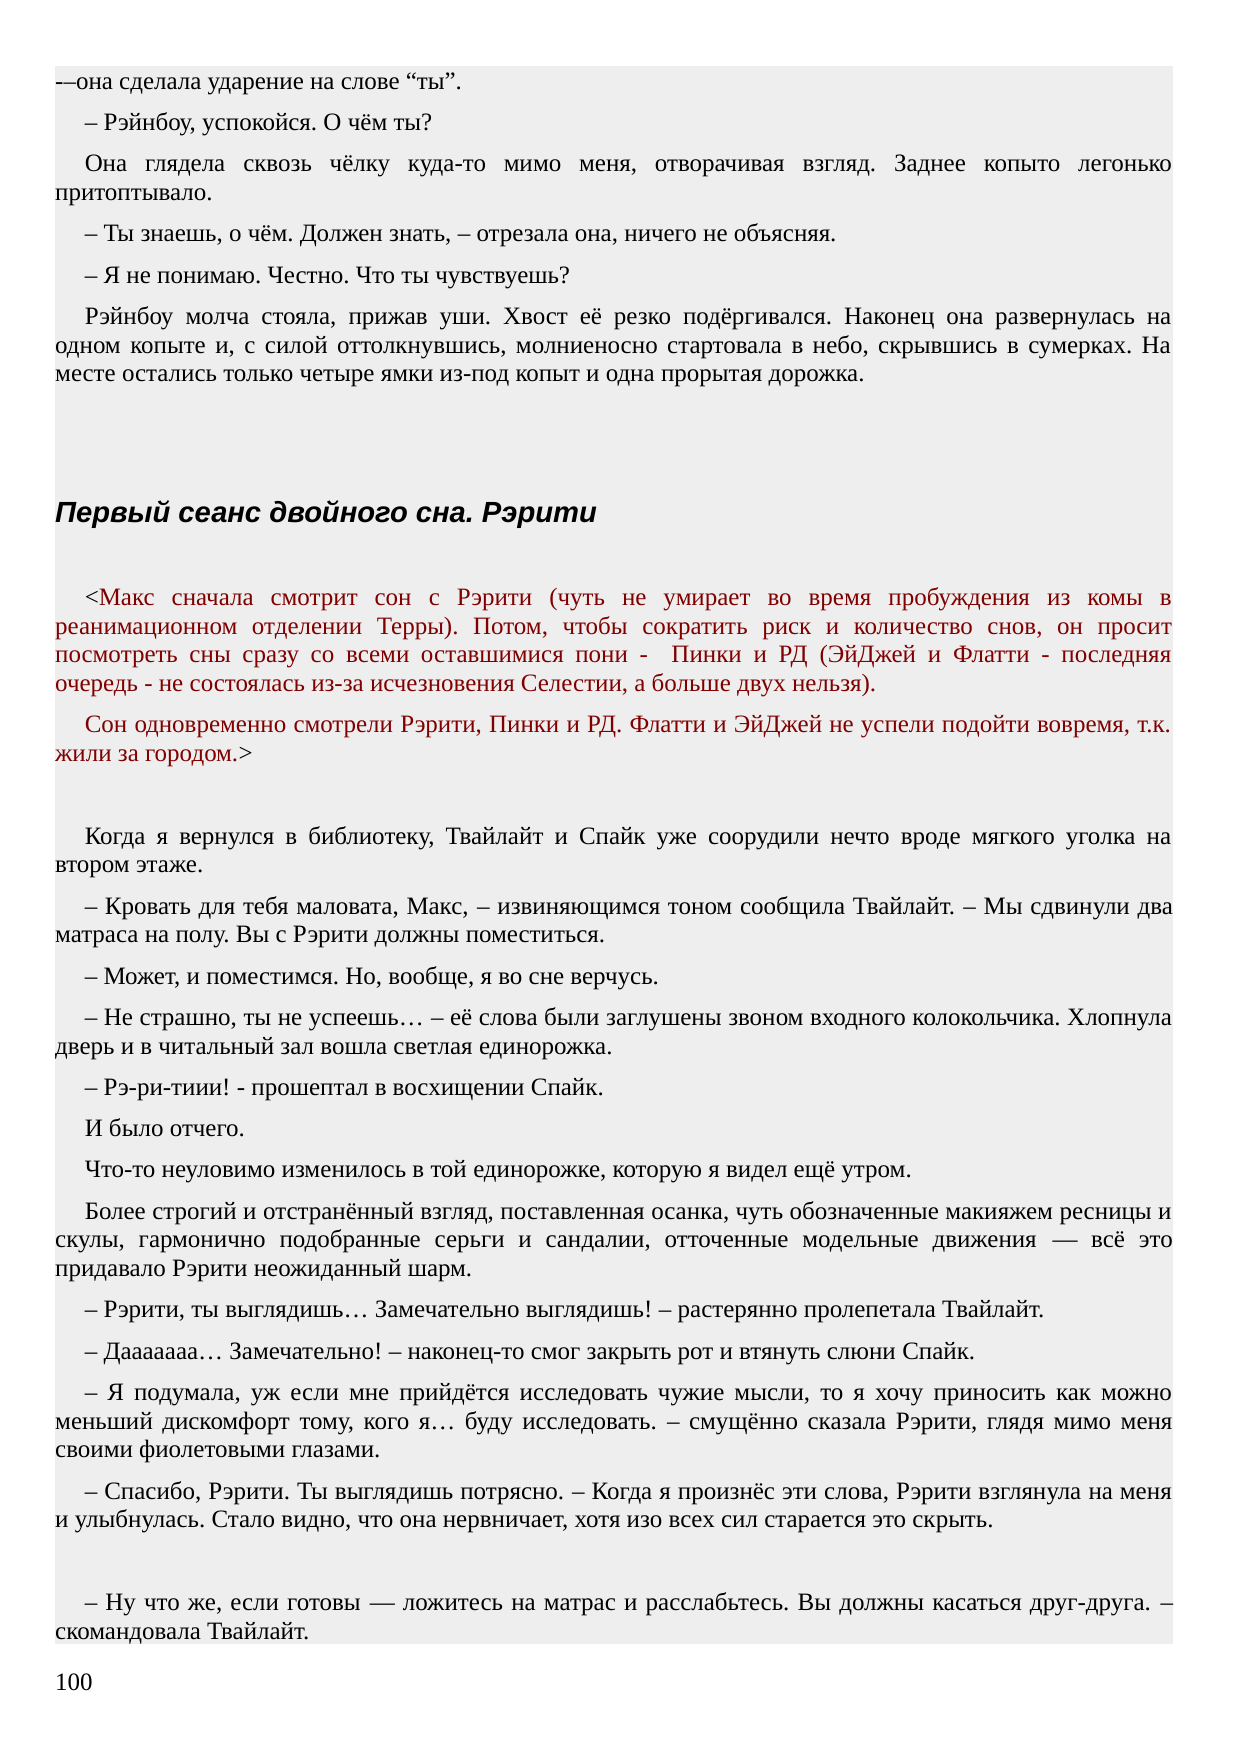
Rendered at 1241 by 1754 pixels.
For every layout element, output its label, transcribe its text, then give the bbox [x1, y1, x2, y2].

text И было отчего. [55, 1113, 1173, 1142]
text <Макс сначала смотрит сон с Рэрити (чуть не умирает во время пробуждения из комы в реанимационном отделении Терры). Потом, чтобы сократить риск и количество снов, он просит посмотреть сны сразу со всеми оставшимися пони - Пинки и РД (ЭйДжей и Флатти - последняя очередь - не состоялась из-за исчезновения Селестии, а больше двух нельзя). [55, 582, 1173, 697]
text – Я не понимаю. Честно. Что ты чувствуешь? [55, 260, 1173, 288]
text Более строгий и отстранённый взгляд, поставленная осанка, чуть обозначенные макияжем ресницы и скулы, гармонично подобранные серьги и сандалии, отточенные модельные движения — всё это придавало Рэрити неожиданный шарм. [55, 1196, 1173, 1282]
text – Рэ-ри-тиии! - прошептал в восхищении Спайк. [55, 1072, 1173, 1101]
text – Рэрити, ты выглядишь… Замечательно выглядишь! – растерянно пролепетала Твайлайт. [55, 1294, 1173, 1323]
text – Я подумала, уж если мне прийдётся исследовать чужие мысли, то я хочу приносить как можно меньший дискомфорт тому, кого я… буду исследовать. – смущённо сказала Рэрити, глядя мимо меня своими фиолетовыми глазами. [55, 1377, 1173, 1463]
text – Ну что же, если готовы — ложитесь на матрас и расслабьтесь. Вы должны касаться друг-друга. – скомандовала Твайлайт. [55, 1587, 1173, 1644]
text – Не страшно, ты не успеешь… – её слова были заглушены звоном входного колокольчика. Хлопнула дверь и в читальный зал вошла светлая единорожка. [55, 1002, 1173, 1059]
text – Спасибо, Рэрити. Ты выглядишь потрясно. – Когда я произнёс эти слова, Рэрити взглянула на меня и улыбнулась. Стало видно, что она нервничает, хотя изо всех сил старается это скрыть. [55, 1476, 1173, 1533]
text – Дааааааа… Замечательно! – наконец-то смог закрыть рот и втянуть слюни Спайк. [55, 1336, 1173, 1364]
text – Ты знаешь, о чём. Должен знать, – отрезала она, ничего не объясняя. [55, 218, 1173, 247]
subtitle Первый сеанс двойного сна. Рэрити [55, 495, 1173, 528]
text Что-то неуловимо изменилось в той единорожке, которую я видел ещё утром. [55, 1154, 1173, 1183]
text Она глядела сквозь чёлку куда-то мимо меня, отворачивая взгляд. Заднее копыто легонько притоптывало. [55, 148, 1173, 206]
text -–она сделала ударение на слове “ты”. [55, 66, 1173, 95]
text Когда я вернулся в библиотеку, Твайлайт и Спайк уже соорудили нечто вроде мягкого уголка на втором этаже. [55, 821, 1173, 878]
text – Кровать для тебя маловата, Макс, – извиняющимся тоном сообщила Твайлайт. – Мы сдвинули два матраса на полу. Вы с Рэрити должны поместиться. [55, 891, 1173, 948]
text – Рэйнбоу, успокойся. О чём ты? [55, 107, 1173, 136]
text – Может, и поместимся. Но, вообще, я во сне верчусь. [55, 961, 1173, 989]
text Сон одновременно смотрели Рэрити, Пинки и РД. Флатти и ЭйДжей не успели подойти вовремя, т.к. жили за городом.> [55, 709, 1173, 767]
text Рэйнбоу молча стояла, прижав уши. Хвост её резко подёргивался. Наконец она развернулась на одном копыте и, с силой оттолкнувшись, молниеносно стартовала в небо, скрывшись в сумерках. На месте остались только четыре ямки из-под копыт и одна прорытая дорожка. [55, 301, 1173, 387]
